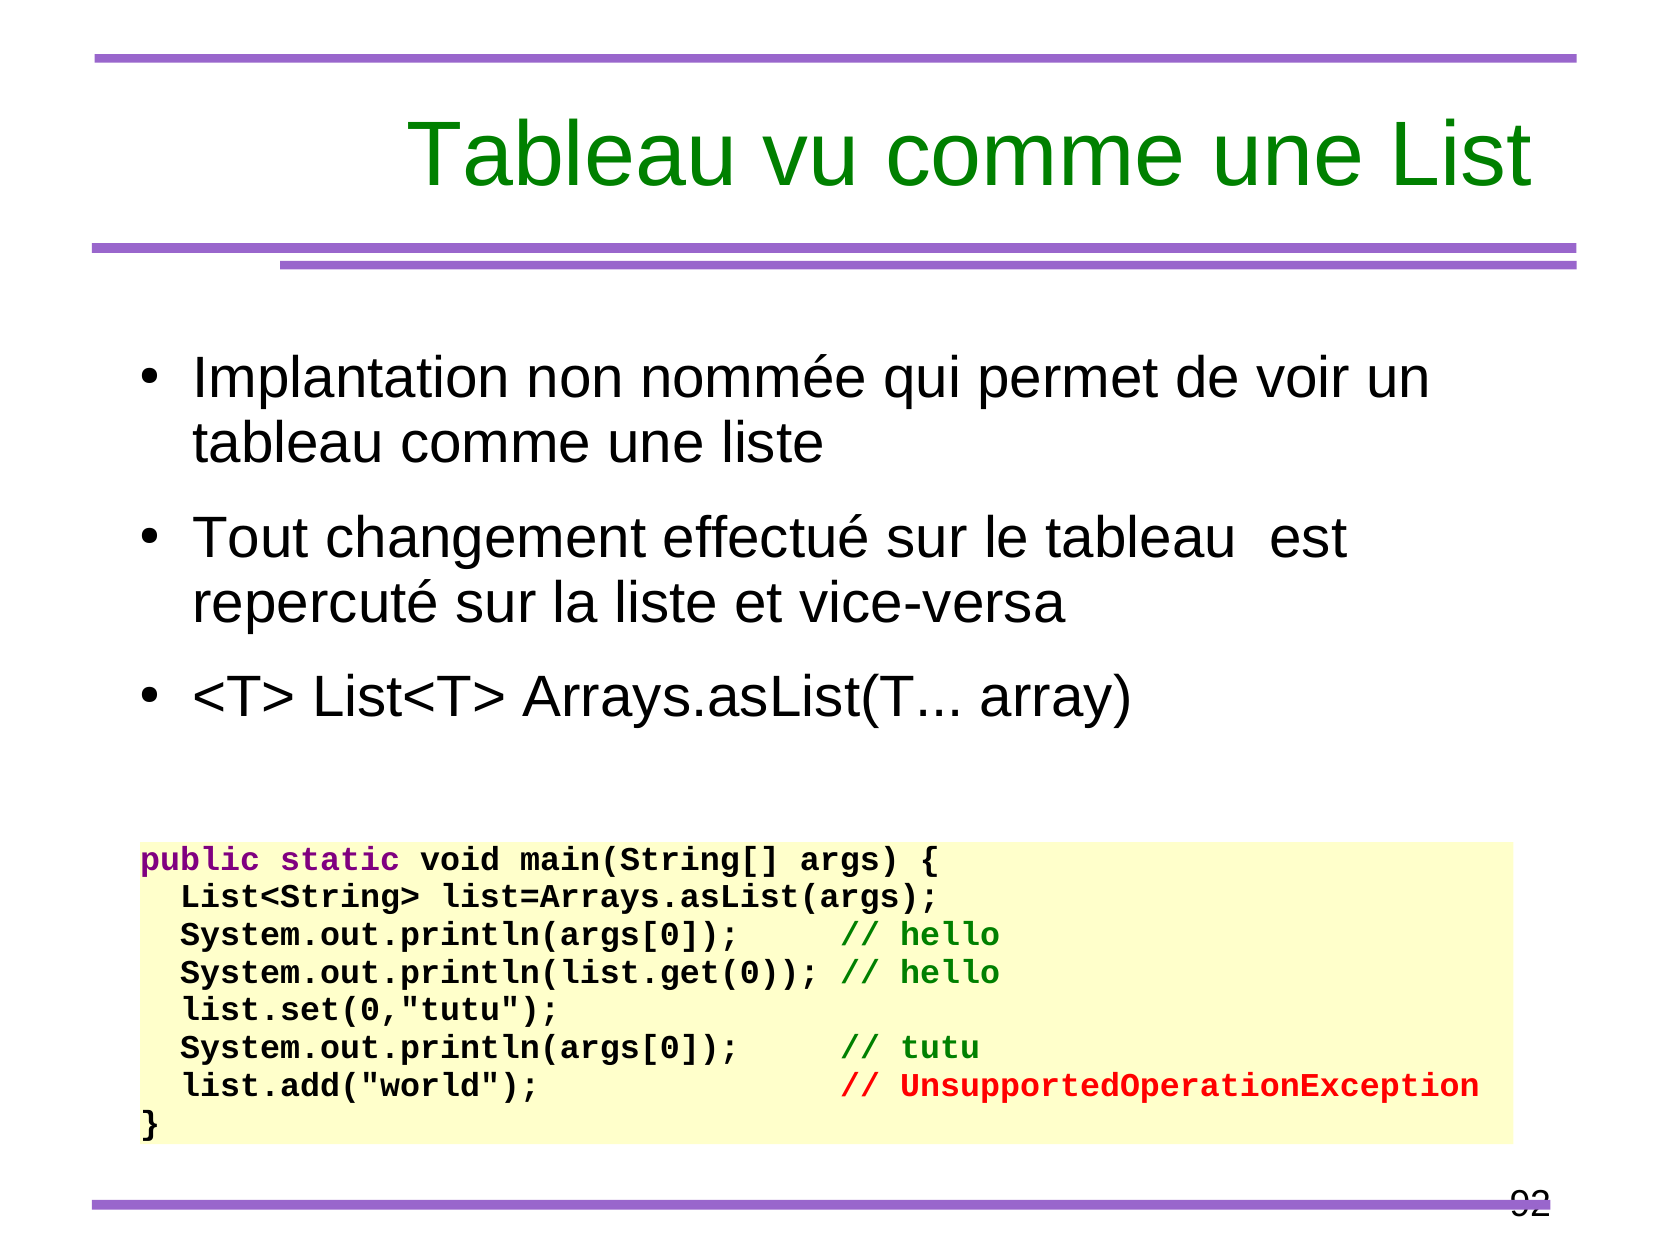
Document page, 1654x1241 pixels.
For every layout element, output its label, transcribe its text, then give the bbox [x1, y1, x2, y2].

title Tableau vu comme une List [121, 49, 1534, 257]
text_box public static void main(String[] args) { List<String> list=Arrays.asList(args); System.out.println(args[0]); // hello System.out.println(list.get(0)); // hello list.set(0,"tutu"); System.out.println(args[0]); // tutu list.add("world"); // UnsupportedOperationException } [140, 842, 1514, 1145]
list Implantation non nommée qui permet de voir un tableau comme une liste Tout changement effectué sur le tableau est repercuté sur la liste et vice-versa <T> List<T> Arrays.asList(T... array) [121, 344, 1534, 1127]
